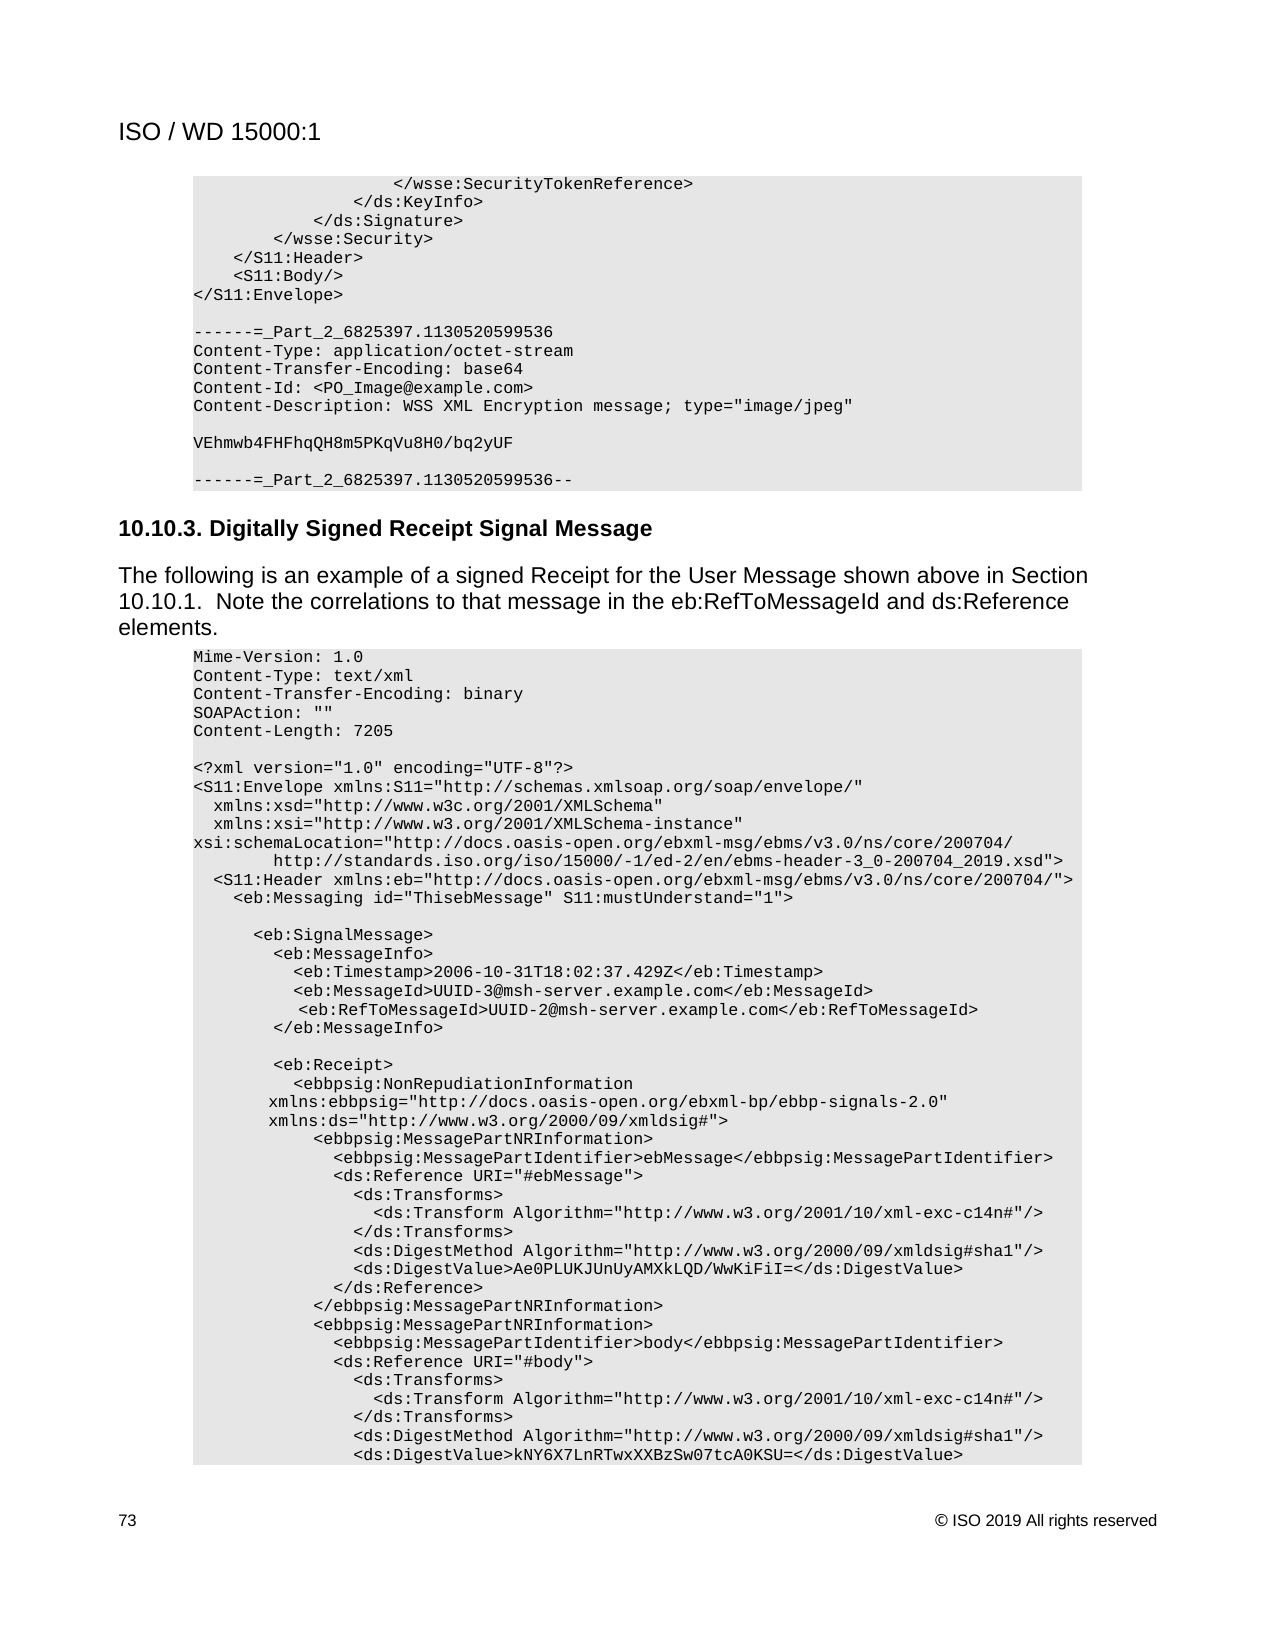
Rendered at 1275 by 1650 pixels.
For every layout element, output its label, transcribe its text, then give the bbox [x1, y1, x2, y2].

text <eb:SignalMessage> [193, 927, 1082, 946]
text SOAPAction: "" [193, 705, 1082, 723]
text xsi:schemaLocation="http://docs.oasis-open.org/ebxml-msg/ebms/v3.0/ns/core/200704/ [193, 834, 1082, 853]
text ------=_Part_2_6825397.1130520599536-- [193, 472, 1082, 491]
text xmlns:ds="http://www.w3.org/2000/09/xmldsig#"> [193, 1113, 1082, 1131]
text Mime-Version: 1.0 [193, 649, 1082, 668]
text <ds:Transforms> [193, 1187, 1082, 1205]
text <?xml version="1.0" encoding="UTF-8"?> [193, 760, 1082, 779]
text <ds:DigestMethod Algorithm="http://www.w3.org/2000/09/xmldsig#sha1"/> [193, 1242, 1082, 1261]
text <ebbpsig:MessagePartNRInformation> [193, 1317, 1082, 1335]
text <ds:Transforms> [193, 1372, 1082, 1391]
text </wsse:SecurityTokenReference> [193, 176, 1082, 194]
text Content-Type: application/octet-stream [193, 342, 1082, 361]
text </wsse:Security> [193, 231, 1082, 250]
text Content-Transfer-Encoding: binary [193, 686, 1082, 705]
text xmlns:ebbpsig="http://docs.oasis-open.org/ebxml-bp/ebbp-signals-2.0" [193, 1094, 1082, 1113]
text <eb:Receipt> [193, 1057, 1082, 1076]
text </ebbpsig:MessagePartNRInformation> [193, 1298, 1082, 1317]
text <ds:Reference URI="#ebMessage"> [193, 1168, 1082, 1187]
text Content-Description: WSS XML Encryption message; type="image/jpeg" [193, 398, 1082, 417]
text <S11:Envelope xmlns:S11="http://schemas.xmlsoap.org/soap/envelope/" [193, 779, 1082, 797]
text <ebbpsig:MessagePartIdentifier>body</ebbpsig:MessagePartIdentifier> [193, 1335, 1082, 1354]
text http://standards.iso.org/iso/15000/-1/ed-2/en/ebms-header-3_0-200704_2019.xsd"> [193, 853, 1082, 872]
text VEhmwb4FHFhqQH8m5PKqVu8H0/bq2yUF [193, 435, 1082, 454]
text </S11:Envelope> [193, 287, 1082, 305]
text <ebbpsig:MessagePartNRInformation> [193, 1131, 1082, 1150]
text The following is an example of a signed Receipt for the User Message shown above in Section 10.10.1. Note the correlations to that message in the eb:RefToMessageId and ds:Reference elements. [118, 563, 1157, 641]
text Content-Transfer-Encoding: base64 [193, 361, 1082, 379]
text xmlns:xsi="http://www.w3.org/2001/XMLSchema-instance" [193, 816, 1082, 834]
subtitle Digitally Signed Receipt Signal Message [118, 516, 1157, 542]
text <S11:Body/> [193, 268, 1082, 287]
text <ebbpsig:MessagePartIdentifier>ebMessage</ebbpsig:MessagePartIdentifier> [193, 1150, 1082, 1168]
text <ds:Transform Algorithm="http://www.w3.org/2001/10/xml-exc-c14n#"/> [193, 1205, 1082, 1224]
text <ebbpsig:NonRepudiationInformation [193, 1076, 1082, 1094]
text </ds:Transforms> [193, 1409, 1082, 1428]
text Content-Type: text/xml [193, 668, 1082, 686]
text <ds:DigestMethod Algorithm="http://www.w3.org/2000/09/xmldsig#sha1"/> [193, 1428, 1082, 1446]
text </ds:Reference> [193, 1279, 1082, 1298]
text Content-Length: 7205 [193, 723, 1082, 742]
text <ds:DigestValue>Ae0PLUKJUnUyAMXkLQD/WwKiFiI=</ds:DigestValue> [193, 1261, 1082, 1279]
text Content-Id: <PO_Image@example.com> [193, 379, 1082, 398]
text <eb:MessageInfo> [193, 946, 1082, 964]
text <S11:Header xmlns:eb="http://docs.oasis-open.org/ebxml-msg/ebms/v3.0/ns/core/200704/"> [193, 872, 1082, 890]
text xmlns:xsd="http://www.w3c.org/2001/XMLSchema" [193, 797, 1082, 816]
text </S11:Header> [193, 250, 1082, 268]
text <eb:Messaging id="ThisebMessage" S11:mustUnderstand="1"> [193, 890, 1082, 909]
text </ds:Transforms> [193, 1224, 1082, 1242]
text <ds:Reference URI="#body"> [193, 1354, 1082, 1372]
text </ds:KeyInfo> [193, 194, 1082, 213]
text <eb:Timestamp>2006-10-31T18:02:37.429Z</eb:Timestamp> [193, 964, 1082, 983]
text <eb:RefToMessageId>UUID-2@msh-server.example.com</eb:RefToMessageId> [193, 1001, 1082, 1020]
text <eb:MessageId>UUID-3@msh-server.example.com</eb:MessageId> [193, 983, 1082, 1001]
text ------=_Part_2_6825397.1130520599536 [193, 324, 1082, 342]
text </ds:Signature> [193, 213, 1082, 231]
text <ds:DigestValue>kNY6X7LnRTwxXXBzSw07tcA0KSU=</ds:DigestValue> [193, 1446, 1082, 1465]
text <ds:Transform Algorithm="http://www.w3.org/2001/10/xml-exc-c14n#"/> [193, 1391, 1082, 1409]
text </eb:MessageInfo> [193, 1020, 1082, 1038]
